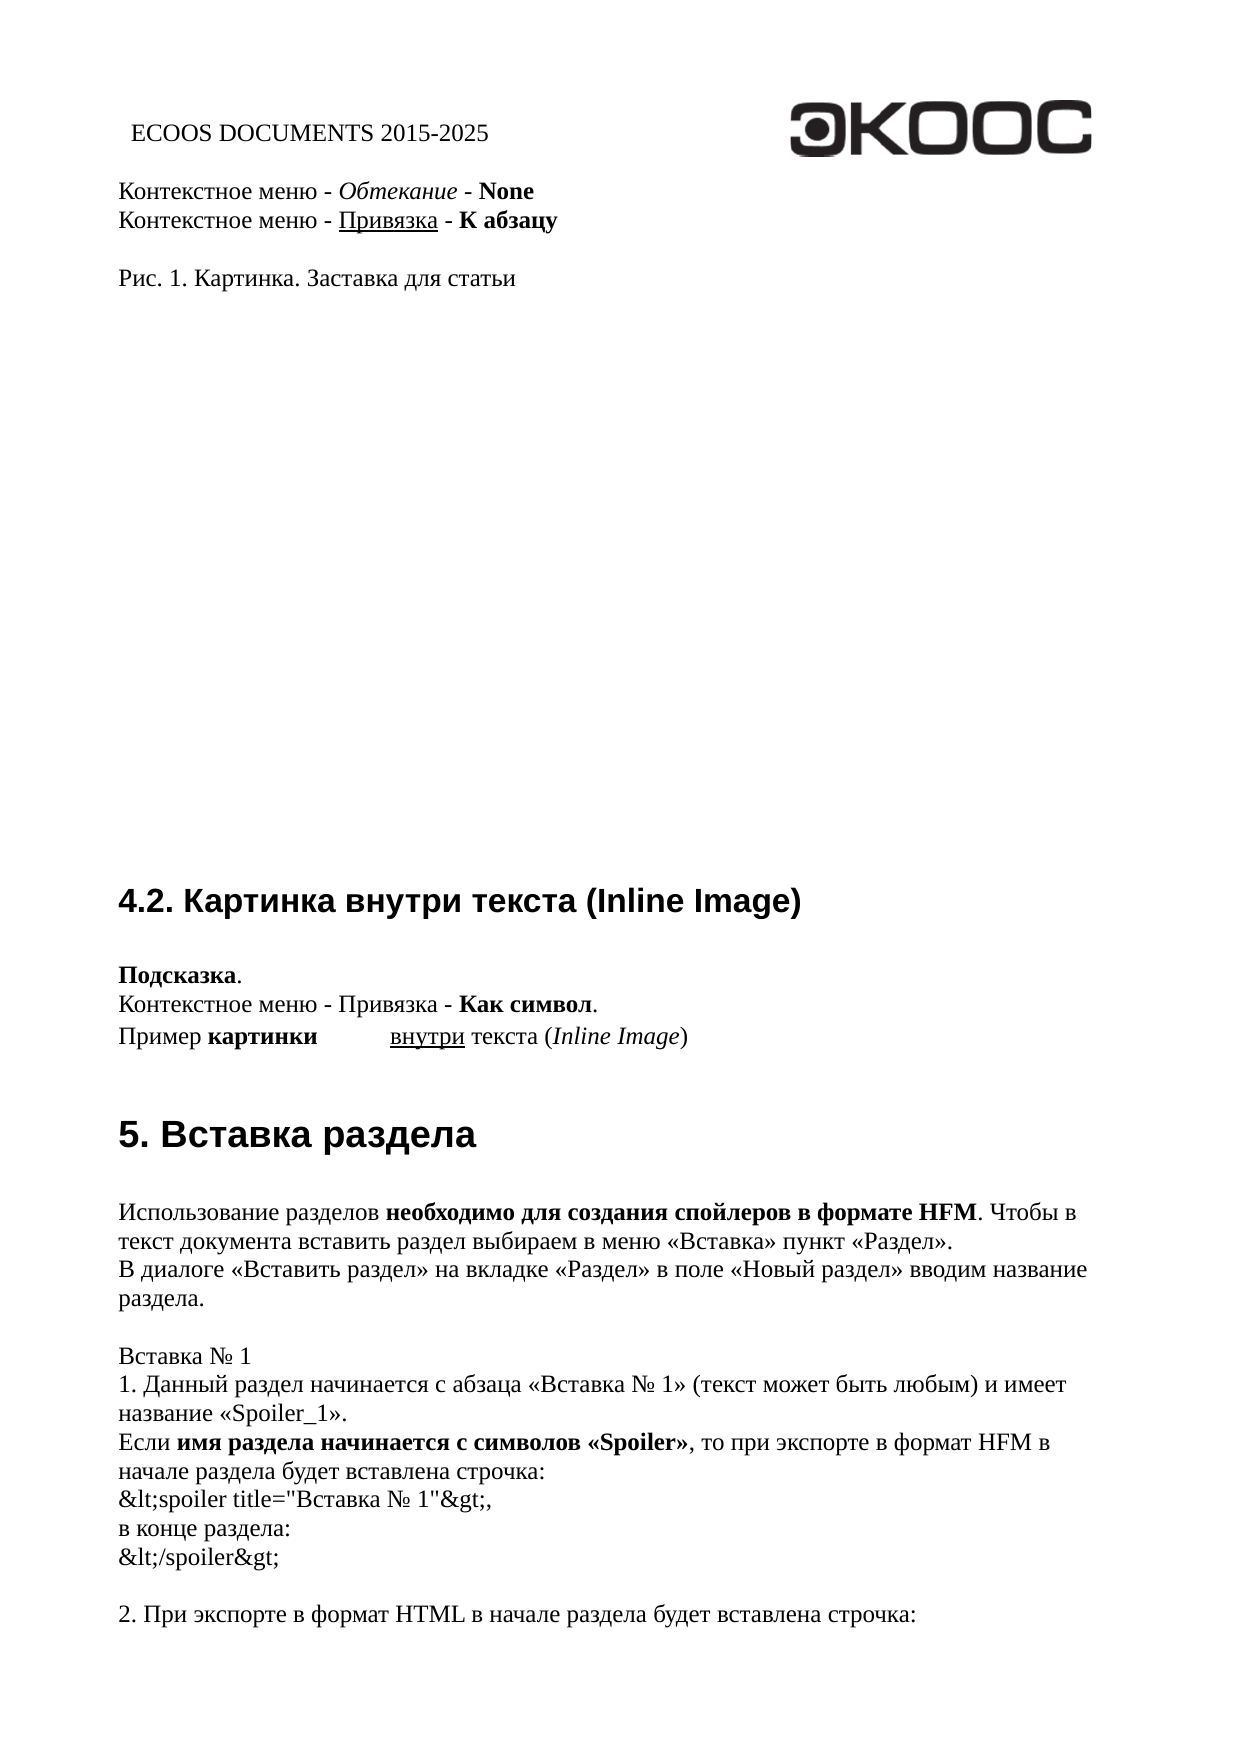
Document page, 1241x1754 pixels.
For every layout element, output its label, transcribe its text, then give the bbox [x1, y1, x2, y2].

text 2. При экспорте в формат HTML в начале раздела будет вставлена строчка: [118, 1599, 1122, 1628]
text Использование разделов необходимо для создания спойлеров в формате HFM. Чтобы в текст документа вставить раздел выбираем в меню «Вставка» пункт «Раздел». [118, 1197, 1122, 1254]
text Контекстное меню - Привязка - К абзацу [118, 205, 1122, 234]
text 1. Данный раздел начинается с абзаца «Вставка № 1» (текст может быть любым) и имеет название «Spoiler_1». [118, 1369, 1122, 1427]
text Если имя раздела начинается с символов «Spoiler», то при экспорте в формат HFM в начале раздела будет вставлена строчка: [118, 1427, 1122, 1484]
text Пример картинки внутри текста (Inline Image) [118, 1018, 1122, 1058]
text &lt;/spoiler&gt; [118, 1542, 1122, 1571]
text Контекстное меню - Привязка - Как символ. [118, 989, 1122, 1018]
picture [790, 100, 1092, 157]
text Подсказка. [118, 961, 1122, 989]
text в конце раздела: [118, 1513, 1122, 1542]
text &lt;spoiler title="Вставка № 1"&gt;, [118, 1484, 1122, 1513]
subtitle 4.2. Картинка внутри текста (Inline Image) [118, 881, 1122, 919]
subtitle 5. Вставка раздела [118, 1112, 1122, 1156]
text В диалоге «Вставить раздел» на вкладке «Раздел» в поле «Новый раздел» вводим название раздела. [118, 1254, 1122, 1312]
text Контекстное меню - Обтекание - None [118, 176, 1122, 205]
text Рис. 1. Картинка. Заставка для статьи [118, 263, 1122, 291]
text Вставка № 1 [118, 1341, 1122, 1369]
